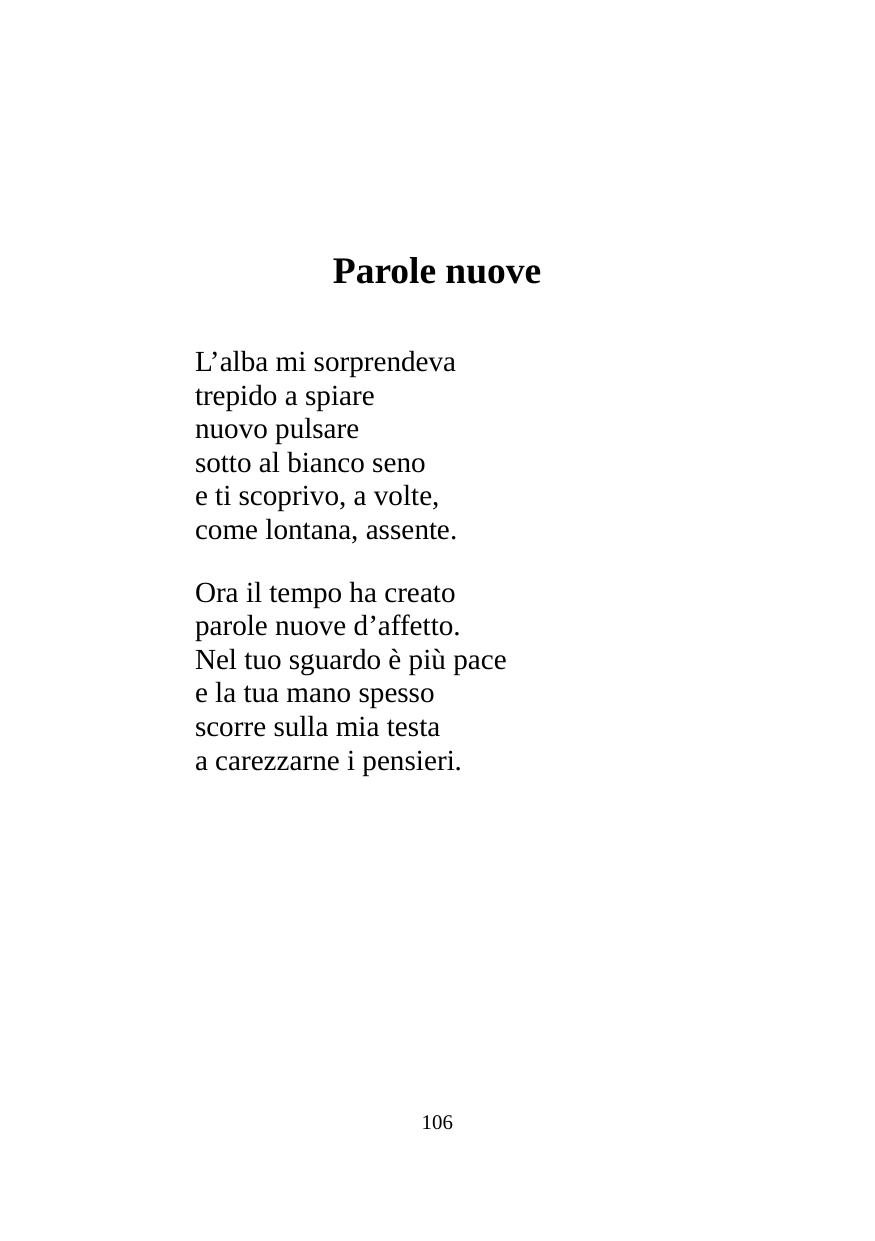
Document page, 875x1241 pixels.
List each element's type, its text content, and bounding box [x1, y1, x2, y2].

text Ora il tempo ha creato parole nuove d’affetto. Nel tuo sguardo è più pace e la tua mano spesso scorre sulla mia testa a carezzarne i pensieri. [195, 575, 768, 776]
text L’alba mi sorprendeva trepido a spiare nuovo pulsare sotto al bianco seno e ti scoprivo, a volte, come lontana, assente. [195, 344, 768, 546]
subtitle Parole nuove [106, 248, 768, 291]
